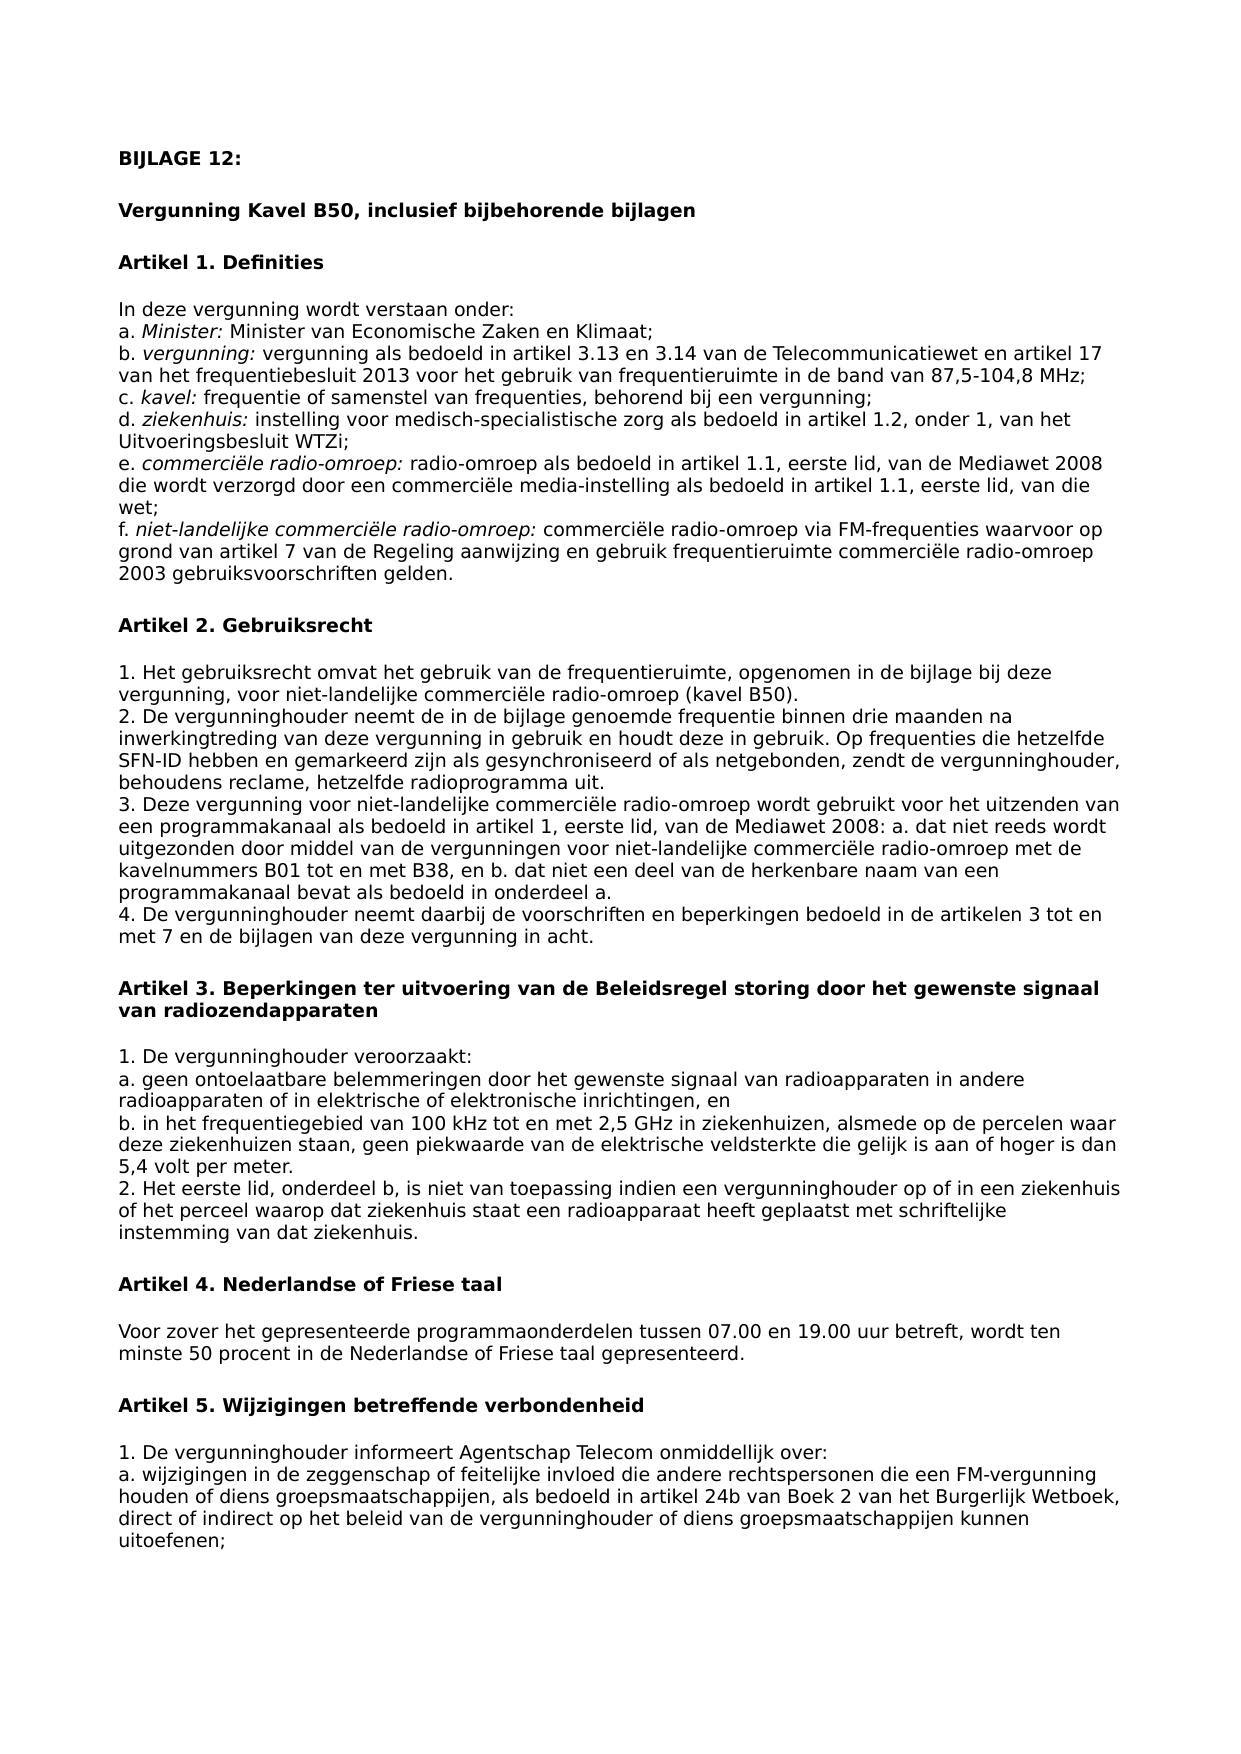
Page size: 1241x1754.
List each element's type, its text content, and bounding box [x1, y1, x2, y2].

subtitle Artikel 3. Beperkingen ter uitvoering van de Beleidsregel storing door het gewenste signaal van radiozendapparaten [118, 977, 1122, 1021]
subtitle Artikel 1. Definities [118, 252, 1122, 274]
text 1. Het gebruiksrecht omvat het gebruik van de frequentieruimte, opgenomen in de bijlage bij deze vergunning, voor niet-landelijke commerciële radio-omroep (kavel B50). [118, 662, 1122, 706]
text c. kavel: frequentie of samenstel van frequenties, behorend bij een vergunning; [118, 387, 1122, 409]
subtitle BIJLAGE 12: [118, 148, 1122, 170]
text a. wijzigingen in de zeggenschap of feitelijke invloed die andere rechtspersonen die een FM-vergunning houden of diens groepsmaatschappijen, als bedoeld in artikel 24b van Boek 2 van het Burgerlijk Wetboek, direct of indirect op het beleid van de vergunninghouder of diens groepsmaatschappijen kunnen uitoefenen; [118, 1464, 1122, 1552]
text 2. Het eerste lid, onderdeel b, is niet van toepassing indien een vergunninghouder op of in een ziekenhuis of het perceel waarop dat ziekenhuis staat een radioapparaat heeft geplaatst met schriftelijke instemming van dat ziekenhuis. [118, 1178, 1122, 1244]
text Voor zover het gepresenteerde programmaonderdelen tussen 07.00 en 19.00 uur betreft, wordt ten minste 50 procent in de Nederlandse of Friese taal gepresenteerd. [118, 1321, 1122, 1365]
text f. niet-landelijke commerciële radio-omroep: commerciële radio-omroep via FM-frequenties waarvoor op grond van artikel 7 van de Regeling aanwijzing en gebruik frequentieruimte commerciële radio-omroep 2003 gebruiksvoorschriften gelden. [118, 519, 1122, 585]
text b. vergunning: vergunning als bedoeld in artikel 3.13 en 3.14 van de Telecommunicatiewet en artikel 17 van het frequentiebesluit 2013 voor het gebruik van frequentieruimte in de band van 87,5-104,8 MHz; [118, 343, 1122, 387]
text 4. De vergunninghouder neemt daarbij de voorschriften en beperkingen bedoeld in de artikelen 3 tot en met 7 en de bijlagen van deze vergunning in acht. [118, 903, 1122, 947]
text a. Minister: Minister van Economische Zaken en Klimaat; [118, 321, 1122, 343]
text 1. De vergunninghouder informeert Agentschap Telecom onmiddellijk over: [118, 1442, 1122, 1464]
text d. ziekenhuis: instelling voor medisch-specialistische zorg als bedoeld in artikel 1.2, onder 1, van het Uitvoeringsbesluit WTZi; [118, 409, 1122, 453]
text e. commerciële radio-omroep: radio-omroep als bedoeld in artikel 1.1, eerste lid, van de Mediawet 2008 die wordt verzorgd door een commerciële media-instelling als bedoeld in artikel 1.1, eerste lid, van die wet; [118, 453, 1122, 519]
text 1. De vergunninghouder veroorzaakt: [118, 1046, 1122, 1068]
subtitle Artikel 4. Nederlandse of Friese taal [118, 1274, 1122, 1296]
text 2. De vergunninghouder neemt de in de bijlage genoemde frequentie binnen drie maanden na inwerkingtreding van deze vergunning in gebruik en houdt deze in gebruik. Op frequenties die hetzelfde SFN-ID hebben en gemarkeerd zijn als gesynchroniseerd of als netgebonden, zendt de vergunninghouder, behoudens reclame, hetzelfde radioprogramma uit. [118, 706, 1122, 794]
subtitle Artikel 5. Wijzigingen betreffende verbondenheid [118, 1395, 1122, 1417]
text 3. Deze vergunning voor niet-landelijke commerciële radio-omroep wordt gebruikt voor het uitzenden van een programmakanaal als bedoeld in artikel 1, eerste lid, van de Mediawet 2008: a. dat niet reeds wordt uitgezonden door middel van de vergunningen voor niet-landelijke commerciële radio-omroep met de kavelnummers B01 tot en met B38, en b. dat niet een deel van de herkenbare naam van een programmakanaal bevat als bedoeld in onderdeel a. [118, 794, 1122, 903]
text a. geen ontoelaatbare belemmeringen door het gewenste signaal van radioapparaten in andere radioapparaten of in elektrische of elektronische inrichtingen, en [118, 1068, 1122, 1112]
text In deze vergunning wordt verstaan onder: [118, 299, 1122, 321]
subtitle Artikel 2. Gebruiksrecht [118, 615, 1122, 637]
text b. in het frequentiegebied van 100 kHz tot en met 2,5 GHz in ziekenhuizen, alsmede op de percelen waar deze ziekenhuizen staan, geen piekwaarde van de elektrische veldsterkte die gelijk is aan of hoger is dan 5,4 volt per meter. [118, 1112, 1122, 1178]
subtitle Vergunning Kavel B50, inclusief bijbehorende bijlagen [118, 200, 1122, 222]
